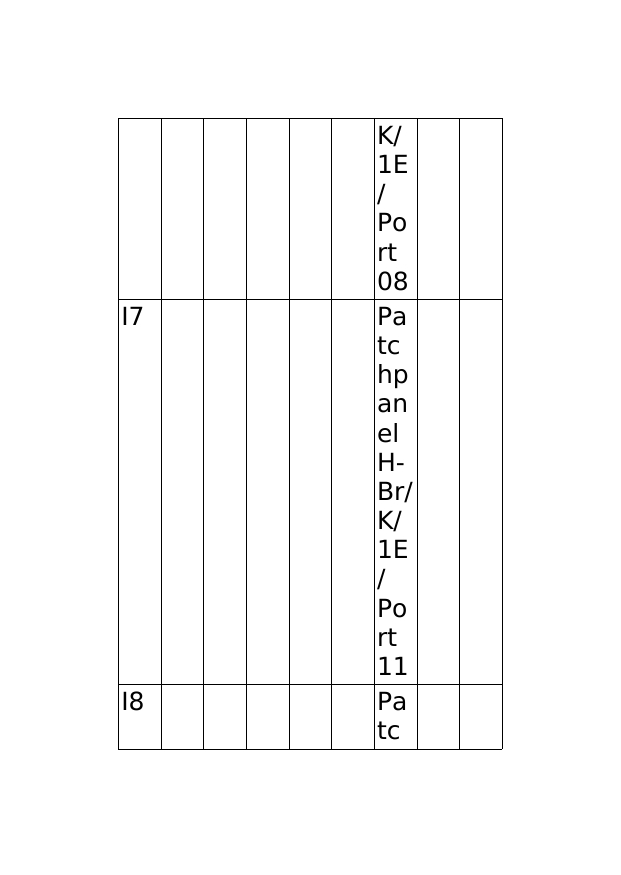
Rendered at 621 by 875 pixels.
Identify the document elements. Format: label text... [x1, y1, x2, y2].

table_cell [162, 685, 203, 748]
table_cell [418, 119, 459, 299]
table_cell [460, 685, 502, 748]
table_cell [162, 300, 203, 684]
table_cell Patchpanel H-Br/K/1E / Port 11 [375, 300, 417, 684]
table_cell [162, 119, 203, 299]
table_cell [204, 685, 246, 748]
table_cell [119, 119, 161, 299]
table_cell [418, 685, 459, 748]
table_cell K/1E / Port 08 [375, 119, 417, 299]
table_cell [418, 300, 459, 684]
table_cell [204, 119, 246, 299]
table_cell Patc [375, 685, 417, 748]
table_cell I8 [119, 685, 161, 748]
table_cell [332, 685, 374, 748]
table_cell [460, 300, 502, 684]
table_cell [332, 300, 374, 684]
table_cell [290, 685, 331, 748]
table_cell [332, 119, 374, 299]
table_cell [247, 685, 289, 748]
table_cell [247, 119, 289, 299]
table_cell [290, 300, 331, 684]
table_cell [204, 300, 246, 684]
table_cell [247, 300, 289, 684]
table_cell [460, 119, 502, 299]
table_cell [290, 119, 331, 299]
table_cell I7 [119, 300, 161, 684]
